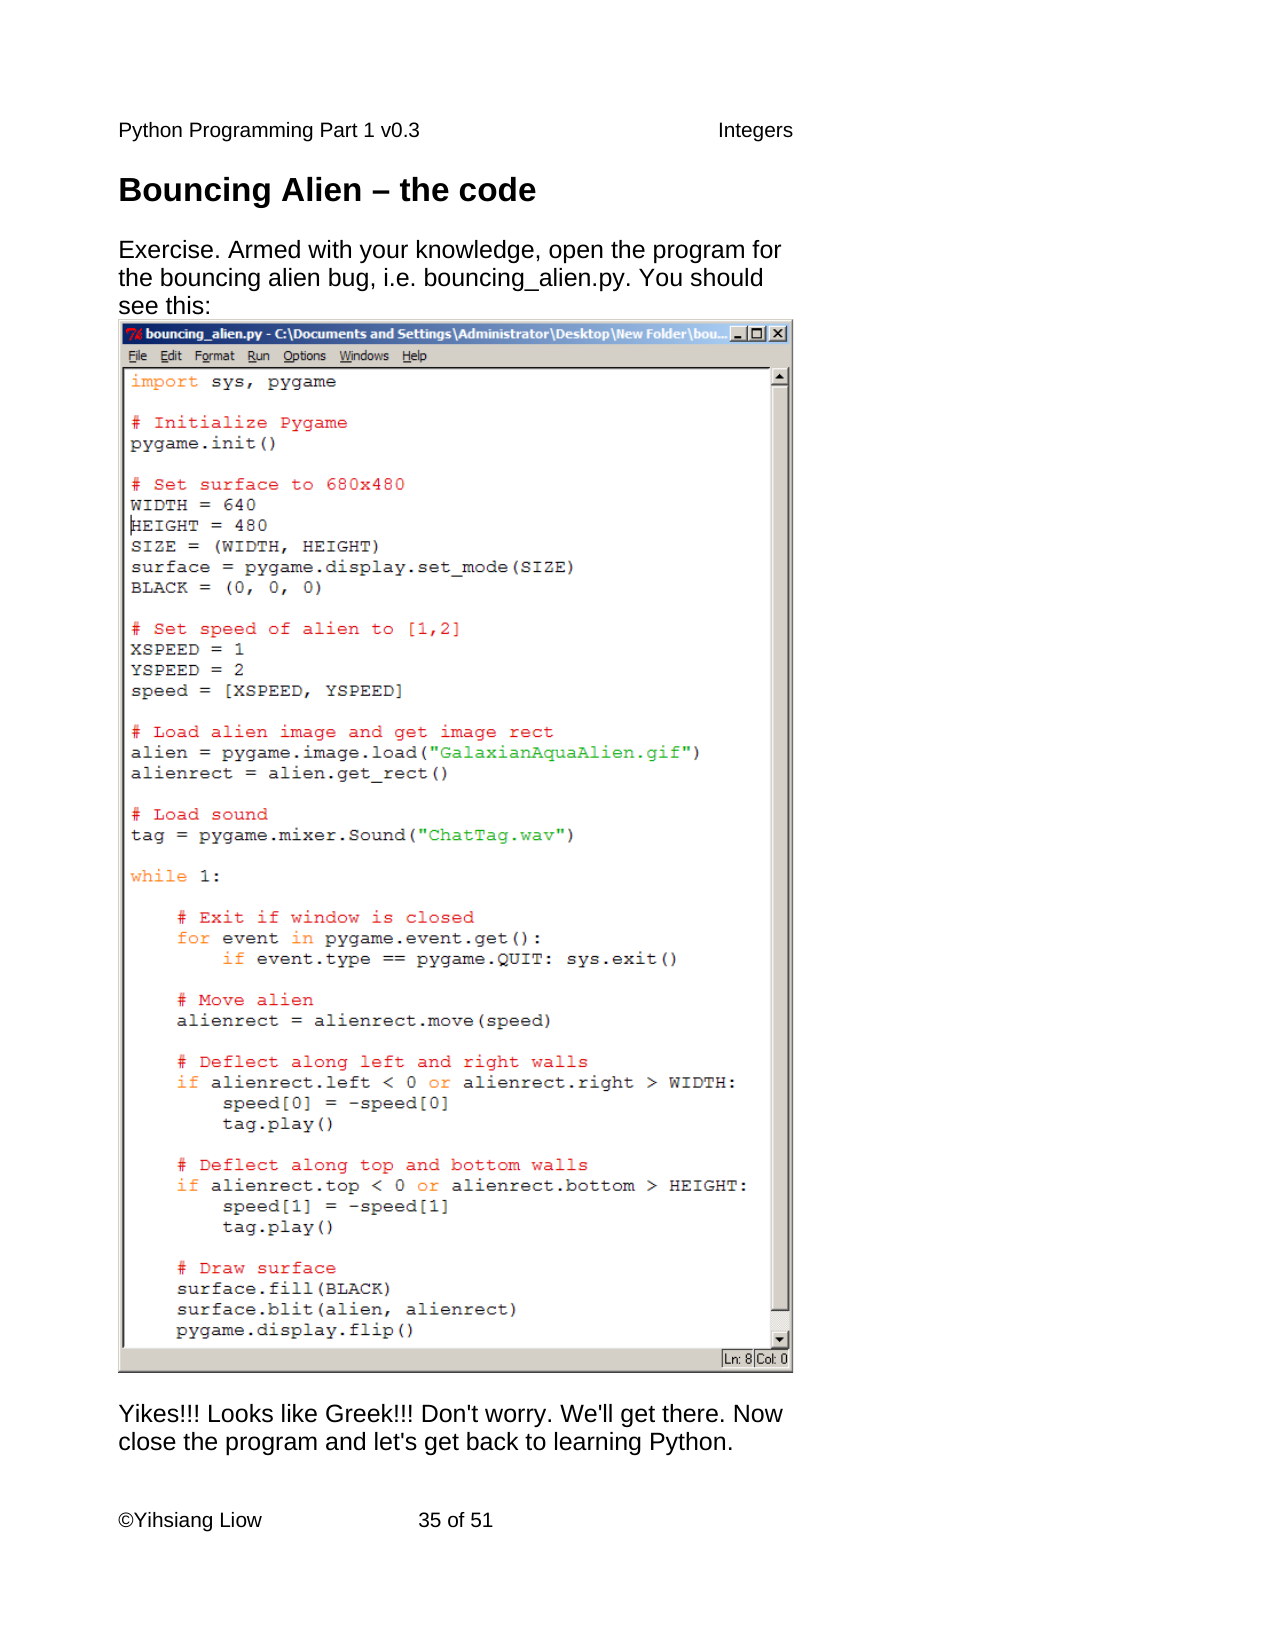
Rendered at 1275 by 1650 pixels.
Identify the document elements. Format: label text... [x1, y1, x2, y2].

text Yikes!!! Looks like Greek!!! Don't worry. We'll get there. Now close the program and let's get back to learning Python. [118, 1400, 793, 1456]
text Exercise. Armed with your knowledge, open the program for the bouncing alien bug, i.e. bouncing_alien.py. You should see this: [118, 236, 793, 319]
picture [118, 319, 794, 1373]
text Bouncing Alien – the code [118, 171, 793, 208]
